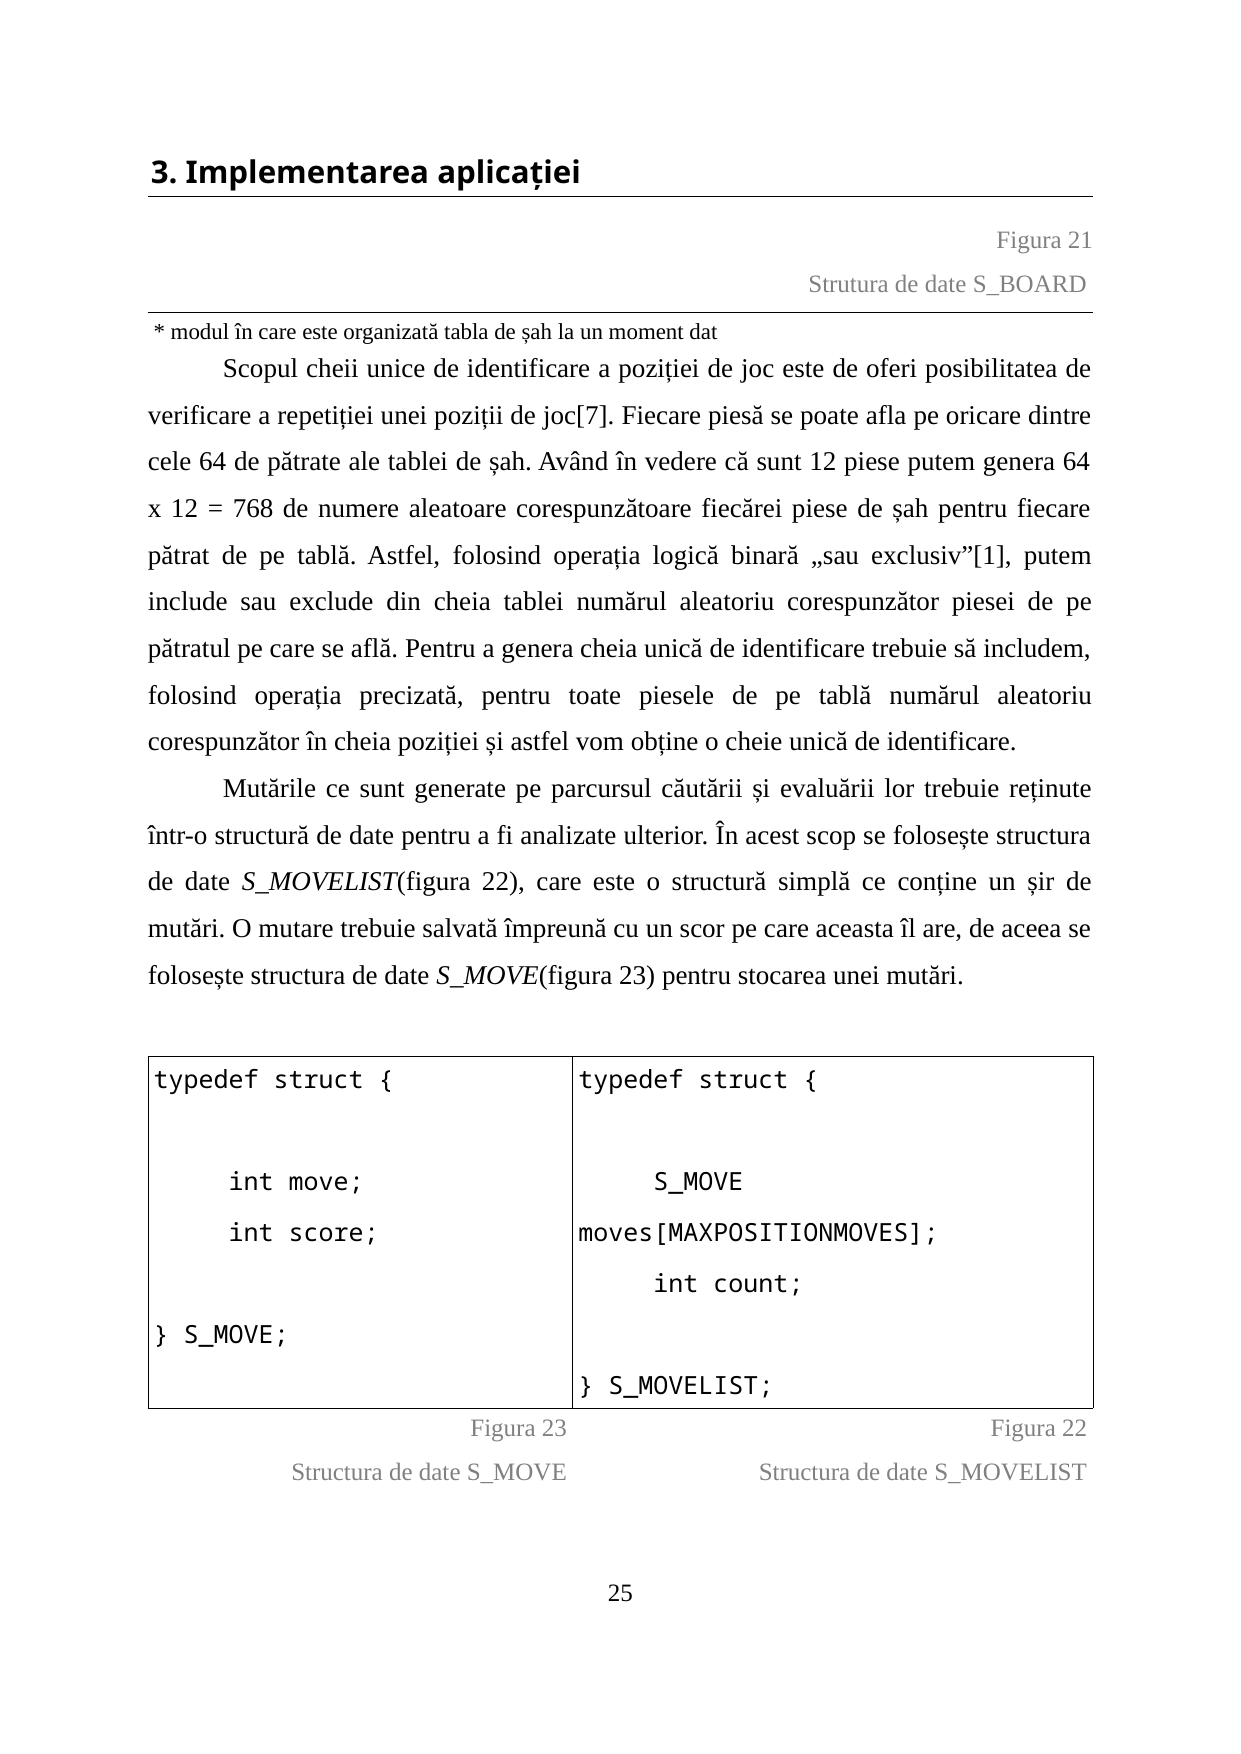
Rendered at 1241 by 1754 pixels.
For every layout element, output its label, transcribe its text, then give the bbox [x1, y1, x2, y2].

table_cell Figura 23 Structura de date S_MOVE [148, 1409, 572, 1491]
table_cell Figura 22 Structura de date S_MOVELIST [572, 1409, 1093, 1491]
table_header * modul în care este organizată tabla de șah la un moment dat [148, 313, 1093, 350]
text Scopul cheii unice de identificare a poziției de joc este de oferi posibilitatea de verificare a repetiției unei poziții de joc[7]. Fiecare piesă se poate afla pe oricare dintre cele 64 de pătrate ale tablei de șah. Având în vedere că sunt 12 piese putem genera 64 x 12 = 768 de numere aleatoare corespunzătoare fiecărei piese de șah pentru fiecare pătrat de pe tablă. Astfel, folosind operația logică binară „sau exclusiv”[1], putem include sau exclude din cheia tablei numărul aleatoriu corespunzător piesei de pe pătratul pe care se află. Pentru a genera cheia unică de identificare trebuie să includem, folosind operația precizată, pentru toate piesele de pe tablă numărul aleatoriu corespunzător în cheia poziției și astfel vom obține o cheie unică de identificare. [148, 350, 1093, 757]
text Strutura de date S_BOARD [148, 269, 1093, 297]
table_header typedef struct { S_MOVE moves[MAXPOSITIONMOVES]; int count; } S_MOVELIST; [573, 1057, 1093, 1408]
table_header typedef struct { int move; int score; } S_MOVE; [149, 1057, 572, 1408]
text Figura 21 [148, 226, 1093, 254]
text Mutările ce sunt generate pe parcursul căutării și evaluării lor trebuie reținute într-o structură de date pentru a fi analizate ulterior. În acest scop se folosește structura de date S_MOVELIST(figura 22), care este o structură simplă ce conține un șir de mutări. O mutare trebuie salvată împreună cu un scor pe care aceasta îl are, de aceea se folosește structura de date S_MOVE(figura 23) pentru stocarea unei mutări. [148, 772, 1093, 990]
